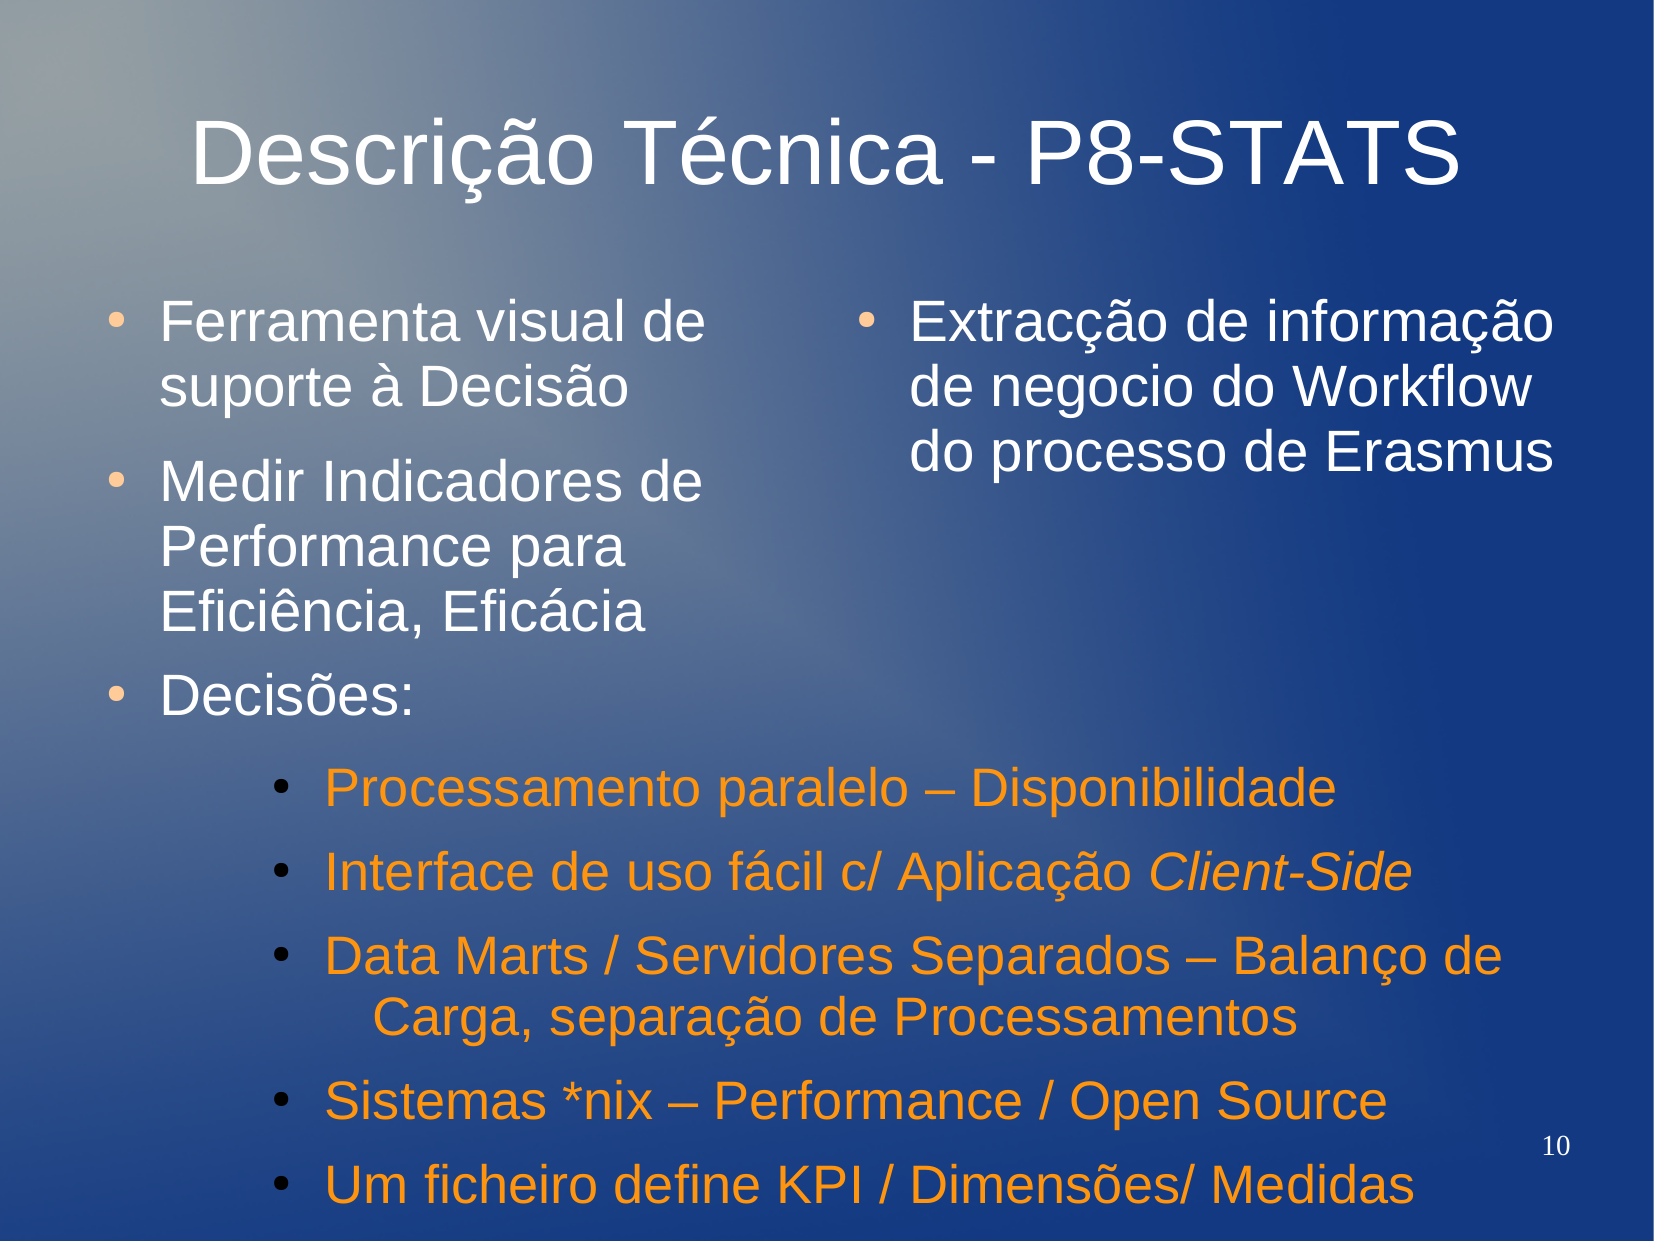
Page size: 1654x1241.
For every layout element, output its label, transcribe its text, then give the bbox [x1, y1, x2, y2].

list Ferramenta visual de suporte à Decisão Medir Indicadores de Performance para Eficiência, Eficácia [88, 288, 815, 662]
title Descrição Técnica - P8-STATS [82, 49, 1571, 257]
list Extracção de informação de negocio do Workflow do processo de Erasmus [838, 288, 1565, 662]
list Decisões: Processamento paralelo – Disponibilidade Interface de uso fácil c/ Aplicação Client-Side Data Marts / Servidores Separados – Balanço de Carga, separação de Processamentos Sistemas *nix – Performance / Open Source Um ficheiro define KPI / Dimensões/ Medidas [88, 662, 1577, 1215]
picture [0, 0, 1654, 1241]
